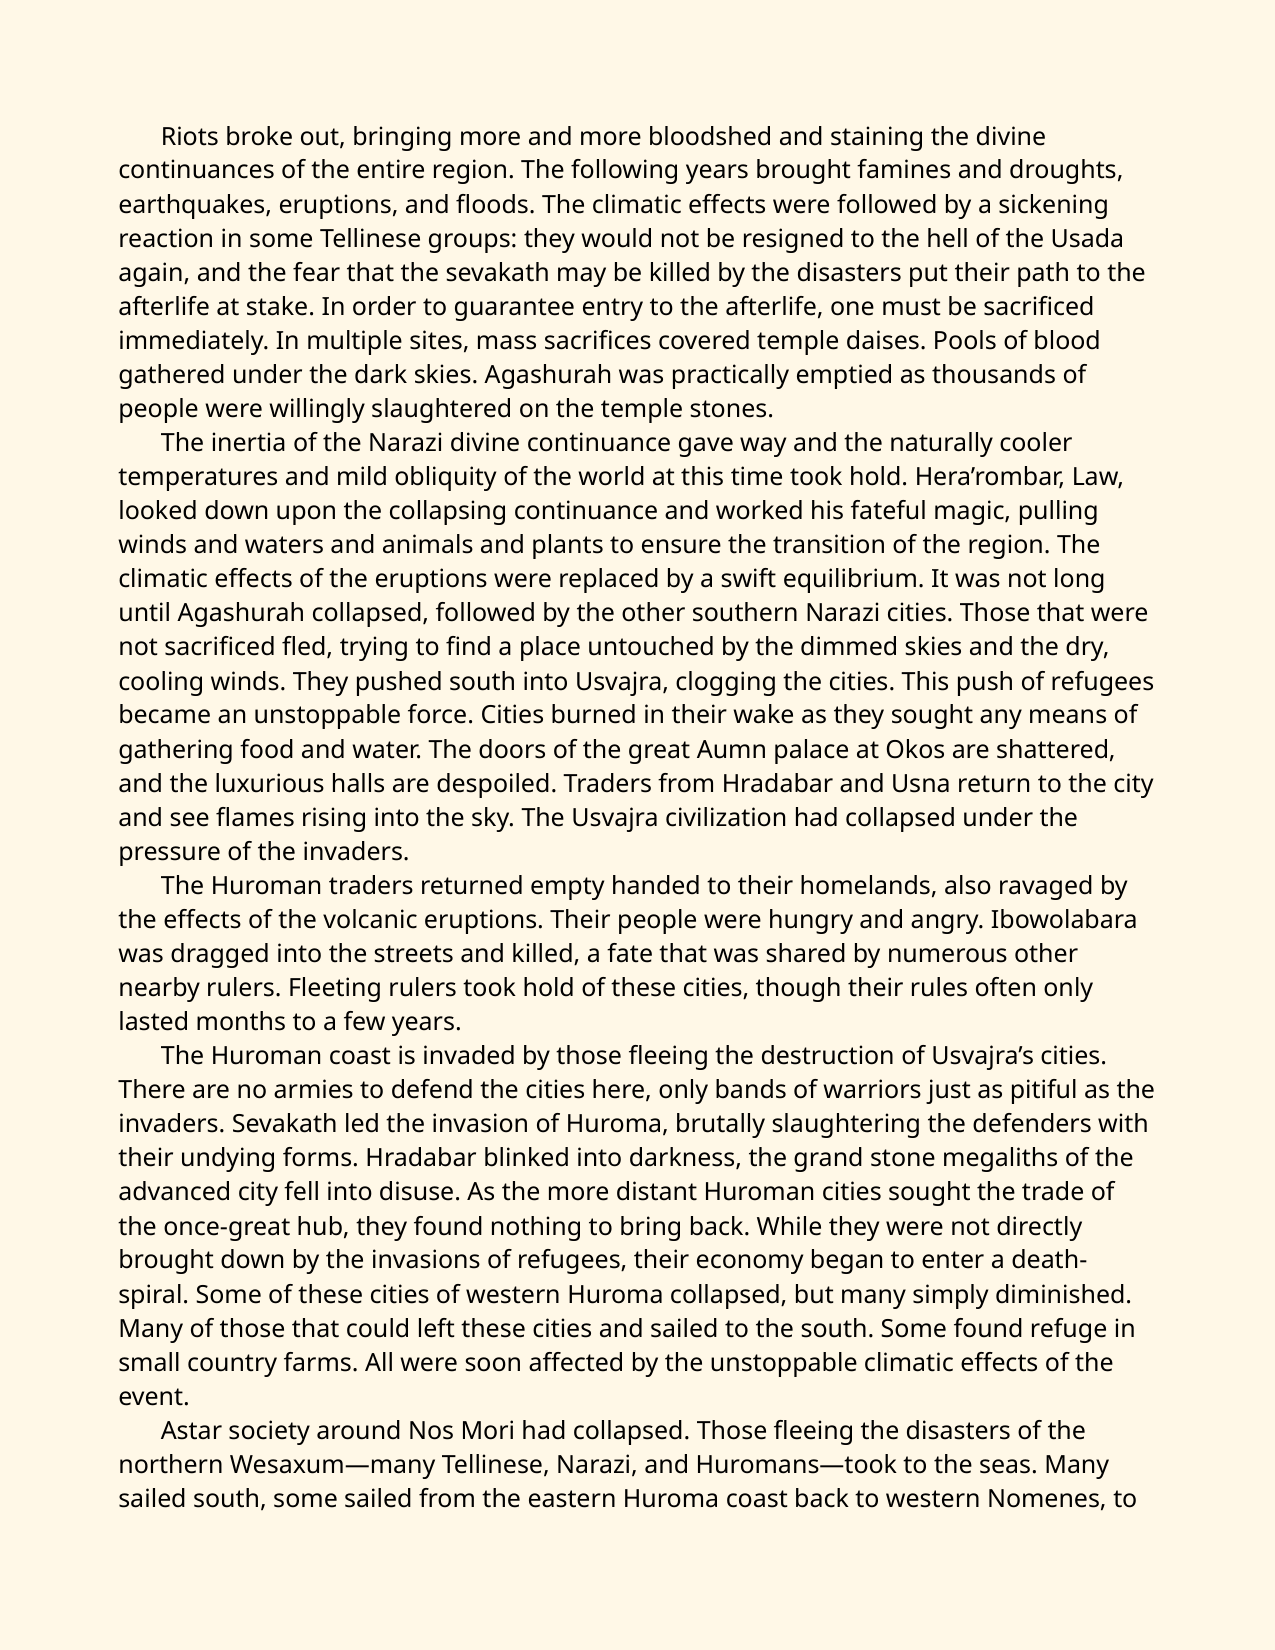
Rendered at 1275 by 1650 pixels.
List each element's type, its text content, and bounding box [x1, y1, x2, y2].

text The Huroman traders returned empty handed to their homelands, also ravaged by the effects of the volcanic eruptions. Their people were hungry and angry. Ibowolabara was dragged into the streets and killed, a fate that was shared by numerous other nearby rulers. Fleeting rulers took hold of these cities, though their rules often only lasted months to a few years. [118, 867, 1157, 1038]
text The inertia of the Narazi divine continuance gave way and the naturally cooler temperatures and mild obliquity of the world at this time took hold. Hera’rombar, Law, looked down upon the collapsing continuance and worked his fateful magic, pulling winds and waters and animals and plants to ensure the transition of the region. The climatic effects of the eruptions were replaced by a swift equilibrium. It was not long until Agashurah collapsed, followed by the other southern Narazi cities. Those that were not sacrificed fled, trying to find a place untouched by the dimmed skies and the dry, cooling winds. They pushed south into Usvajra, clogging the cities. This push of refugees became an unstoppable force. Cities burned in their wake as they sought any means of gathering food and water. The doors of the great Aumn palace at Okos are shattered, and the luxurious halls are despoiled. Traders from Hradabar and Usna return to the city and see flames rising into the sky. The Usvajra civilization had collapsed under the pressure of the invaders. [118, 425, 1157, 867]
text Riots broke out, bringing more and more bloodshed and staining the divine continuances of the entire region. The following years brought famines and droughts, earthquakes, eruptions, and floods. The climatic effects were followed by a sickening reaction in some Tellinese groups: they would not be resigned to the hell of the Usada again, and the fear that the sevakath may be killed by the disasters put their path to the afterlife at stake. In order to guarantee entry to the afterlife, one must be sacrificed immediately. In multiple sites, mass sacrifices covered temple daises. Pools of blood gathered under the dark skies. Agashurah was practically emptied as thousands of people were willingly slaughtered on the temple stones. [118, 118, 1157, 425]
text Astar society around Nos Mori had collapsed. Those fleeing the disasters of the northern Wesaxum—many Tellinese, Narazi, and Huromans—took to the seas. Many sailed south, some sailed from the eastern Huroma coast back to western Nomenes, to [118, 1412, 1157, 1515]
text The Huroman coast is invaded by those fleeing the destruction of Usvajra’s cities. There are no armies to defend the cities here, only bands of warriors just as pitiful as the invaders. Sevakath led the invasion of Huroma, brutally slaughtering the defenders with their undying forms. Hradabar blinked into darkness, the grand stone megaliths of the advanced city fell into disuse. As the more distant Huroman cities sought the trade of the once-great hub, they found nothing to bring back. While they were not directly brought down by the invasions of refugees, their economy began to enter a death-spiral. Some of these cities of western Huroma collapsed, but many simply diminished. Many of those that could left these cities and sailed to the south. Some found refuge in small country farms. All were soon affected by the unstoppable climatic effects of the event. [118, 1038, 1157, 1412]
